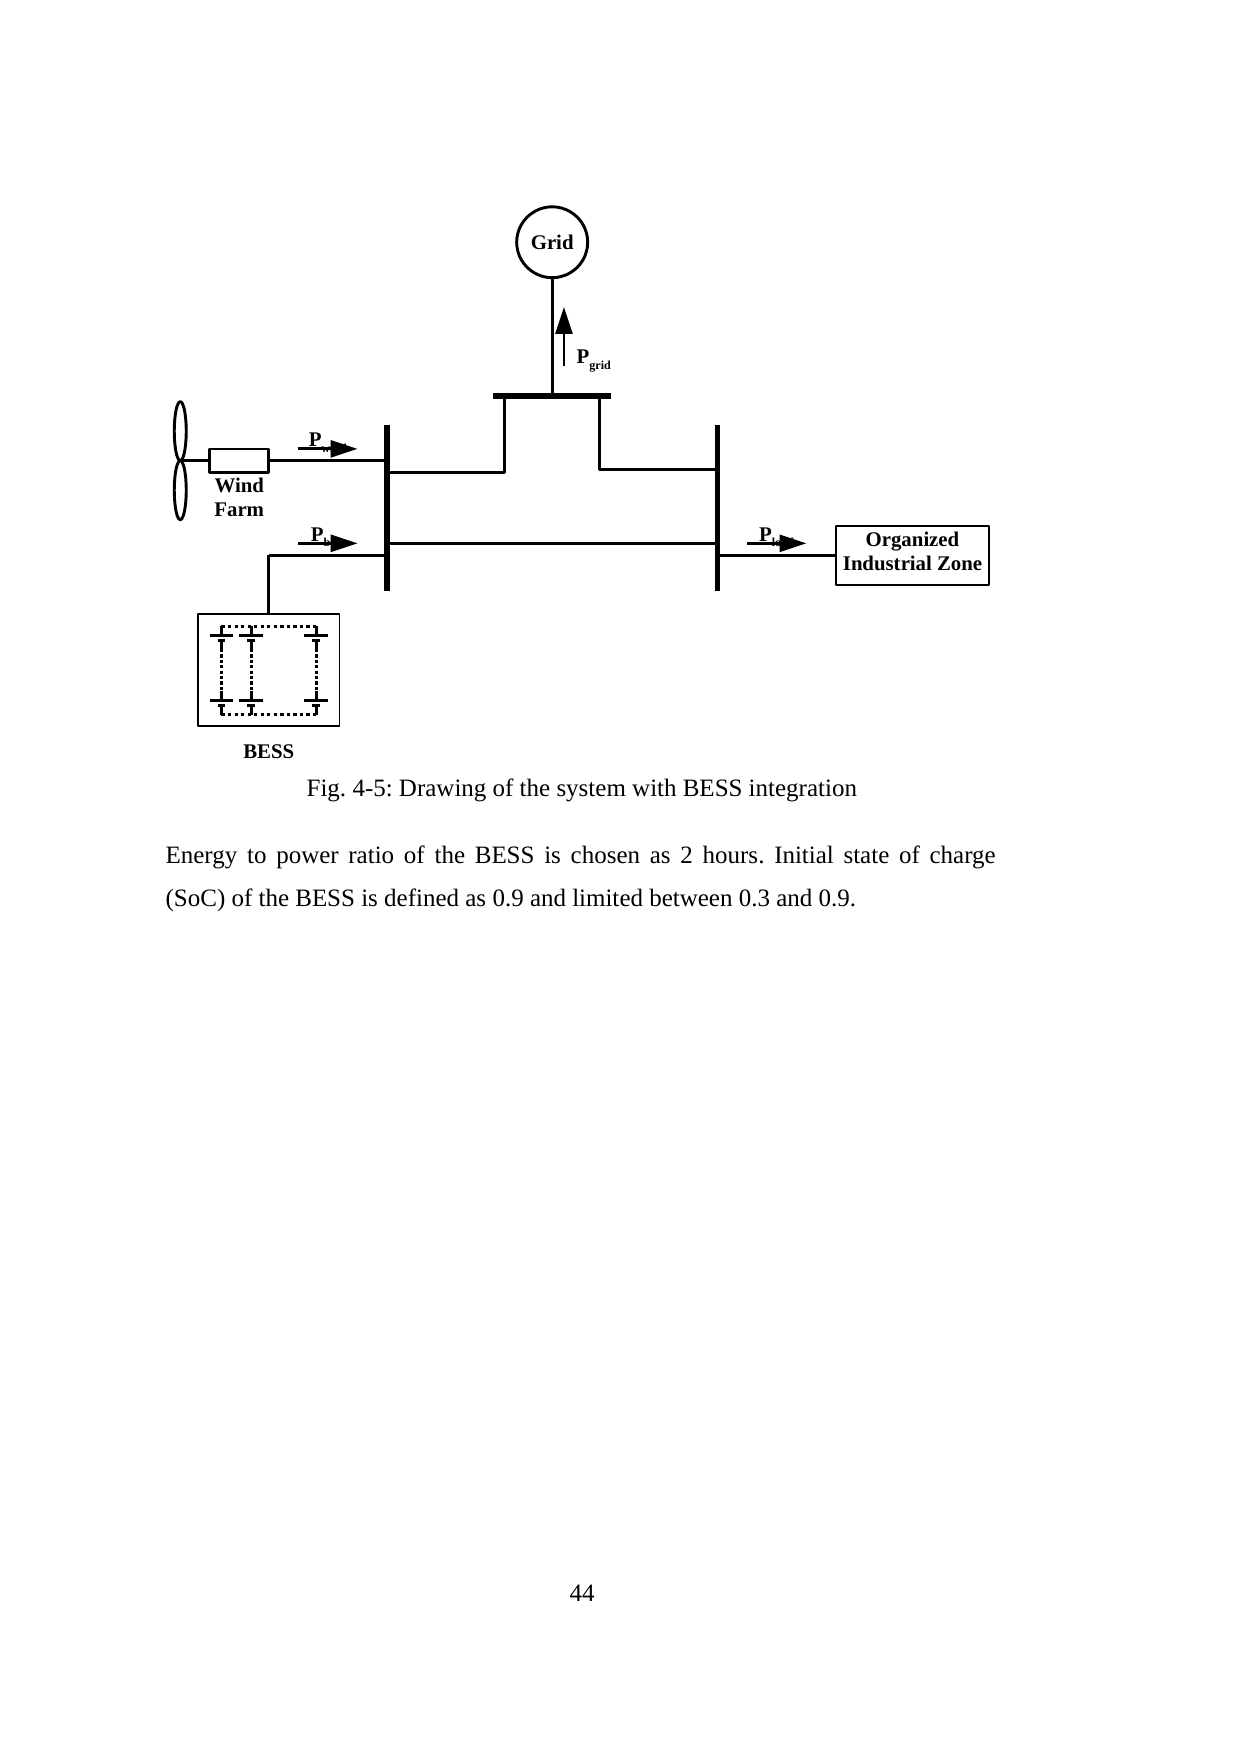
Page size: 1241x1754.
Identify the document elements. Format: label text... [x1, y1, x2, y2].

text Fig. 4-5: Drawing of the system with BESS integration [173, 219, 991, 802]
text Energy to power ratio of the BESS is chosen as 2 hours. Initial state of charge (SoC) of the BESS is defined as 0.9 and limited between 0.3 and 0.9. [165, 840, 998, 912]
